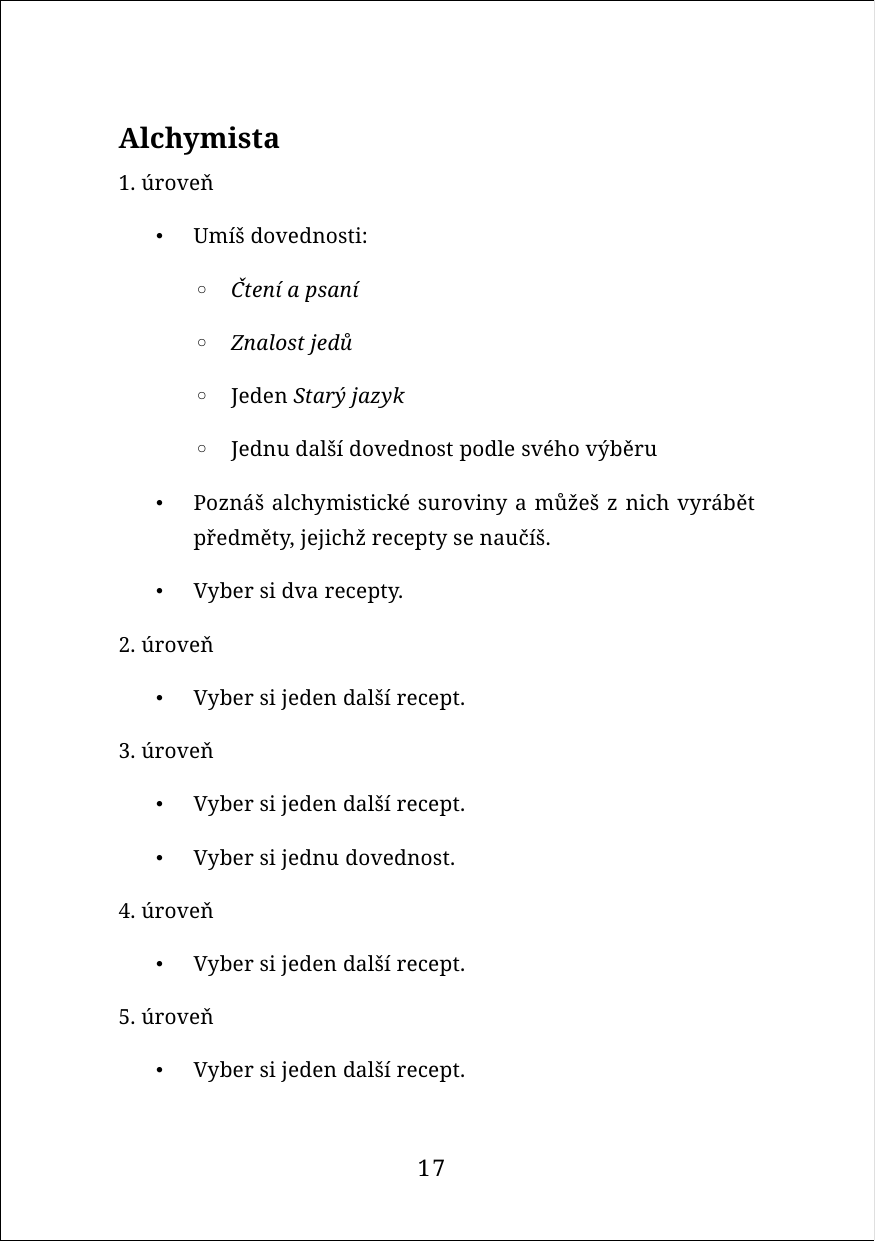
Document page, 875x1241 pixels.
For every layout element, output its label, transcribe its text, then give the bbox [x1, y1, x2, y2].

list Vyber si jeden další recept. [156, 789, 756, 818]
list Poznáš alchymistické suroviny a můžeš z nich vyrábět předměty, jejichž recepty se naučíš. [156, 488, 756, 552]
list Čtení a psaní [193, 275, 756, 303]
subtitle Alchymista [118, 118, 756, 157]
list Vyber si jeden další recept. [156, 683, 756, 711]
list Vyber si jeden další recept. [156, 1056, 756, 1084]
list Vyber si dva recepty. [156, 576, 756, 605]
list Vyber si jeden další recept. [156, 949, 756, 977]
text 1. úroveň [118, 168, 756, 197]
text 2. úroveň [118, 630, 756, 658]
text 5. úroveň [118, 1002, 756, 1031]
list Vyber si jednu dovednost. [156, 843, 756, 871]
list Jeden Starý jazyk [193, 381, 756, 410]
list Znalost jedů [193, 328, 756, 356]
list Jednu další dovednost podle svého výběru [193, 434, 756, 463]
text 3. úroveň [118, 736, 756, 764]
text 4. úroveň [118, 896, 756, 924]
list Umíš dovednosti: [156, 222, 756, 250]
